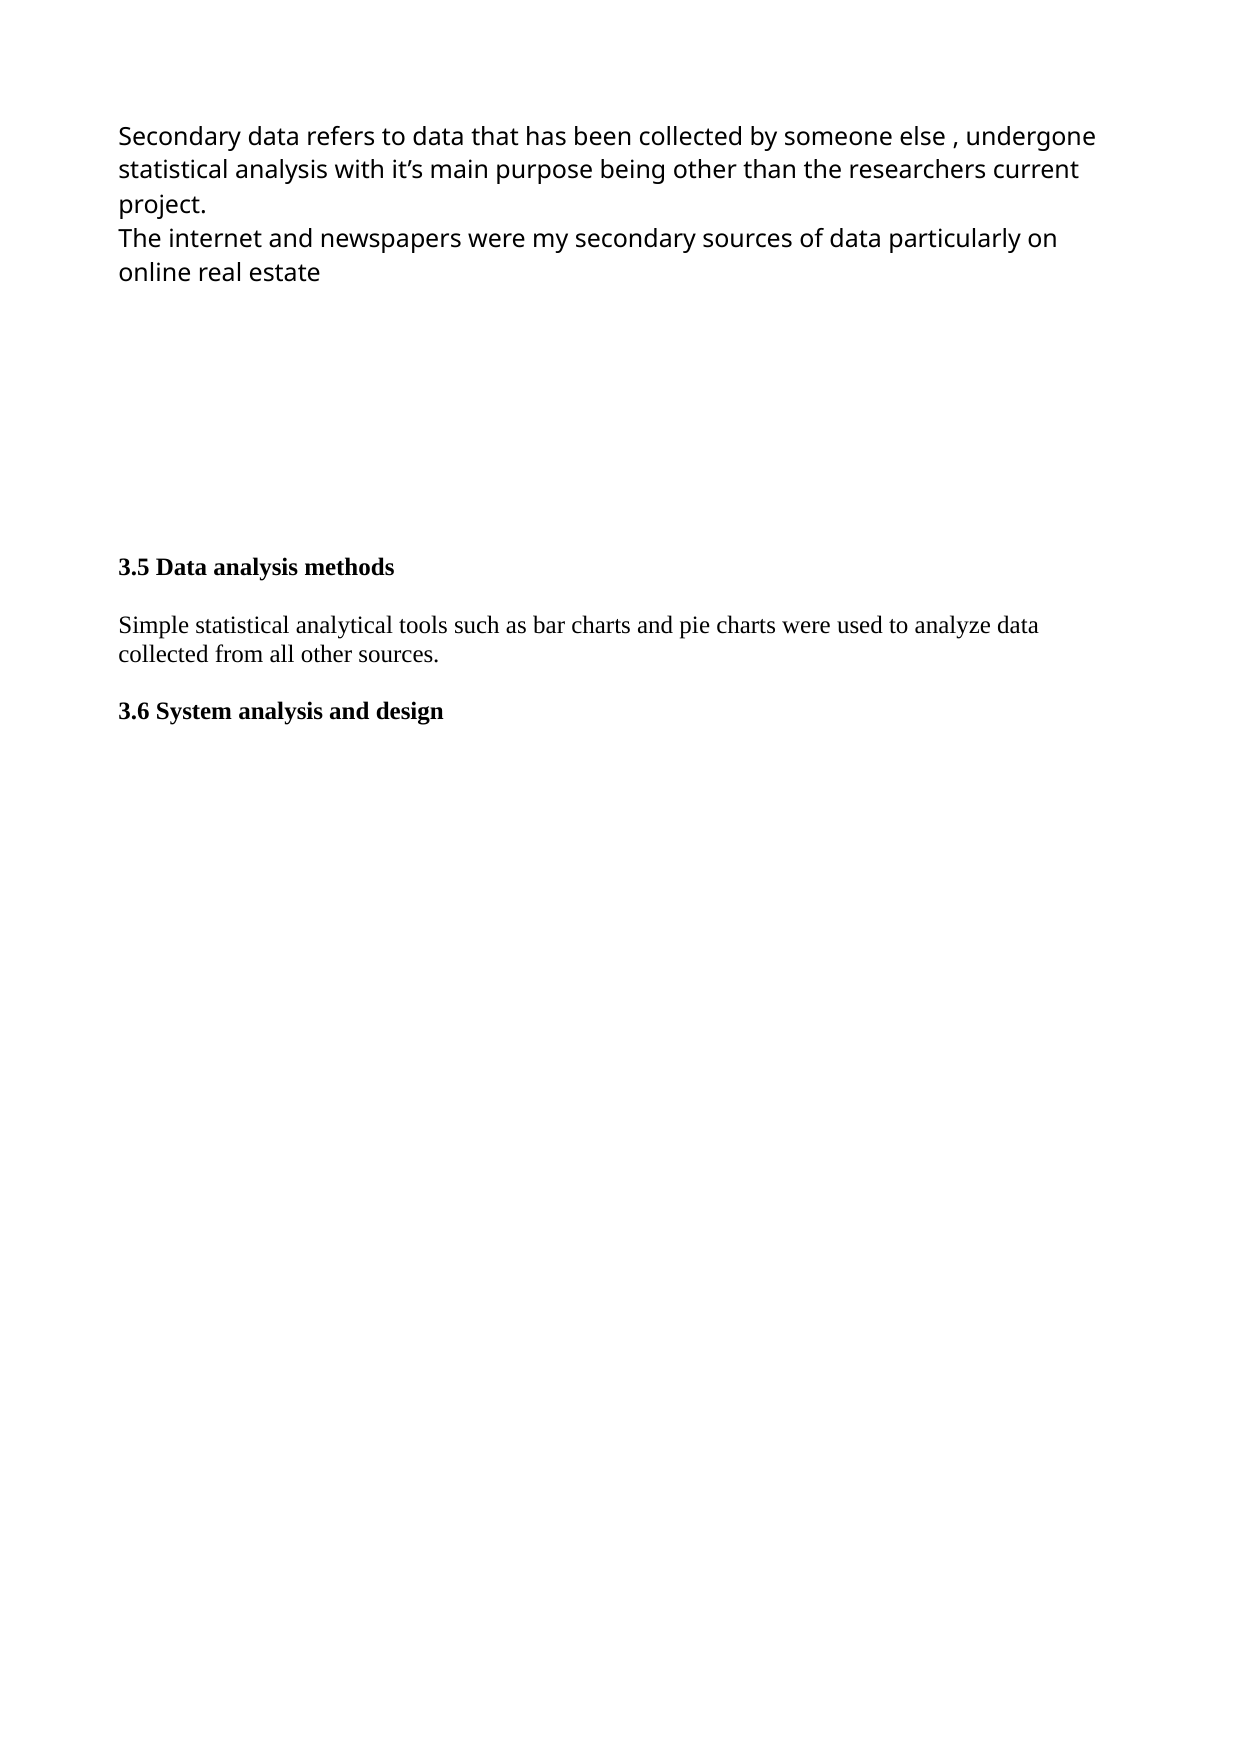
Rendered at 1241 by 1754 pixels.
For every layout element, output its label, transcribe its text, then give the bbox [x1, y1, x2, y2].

text Simple statistical analytical tools such as bar charts and pie charts were used to analyze data collected from all other sources. [118, 610, 1122, 667]
text The internet and newspapers were my secondary sources of data particularly on online real estate [118, 220, 1122, 288]
text 3.6 System analysis and design [118, 696, 1122, 725]
text 3.5 Data analysis methods [118, 552, 1122, 581]
text Secondary data refers to data that has been collected by someone else , undergone statistical analysis with it’s main purpose being other than the researchers current project. [118, 118, 1122, 220]
